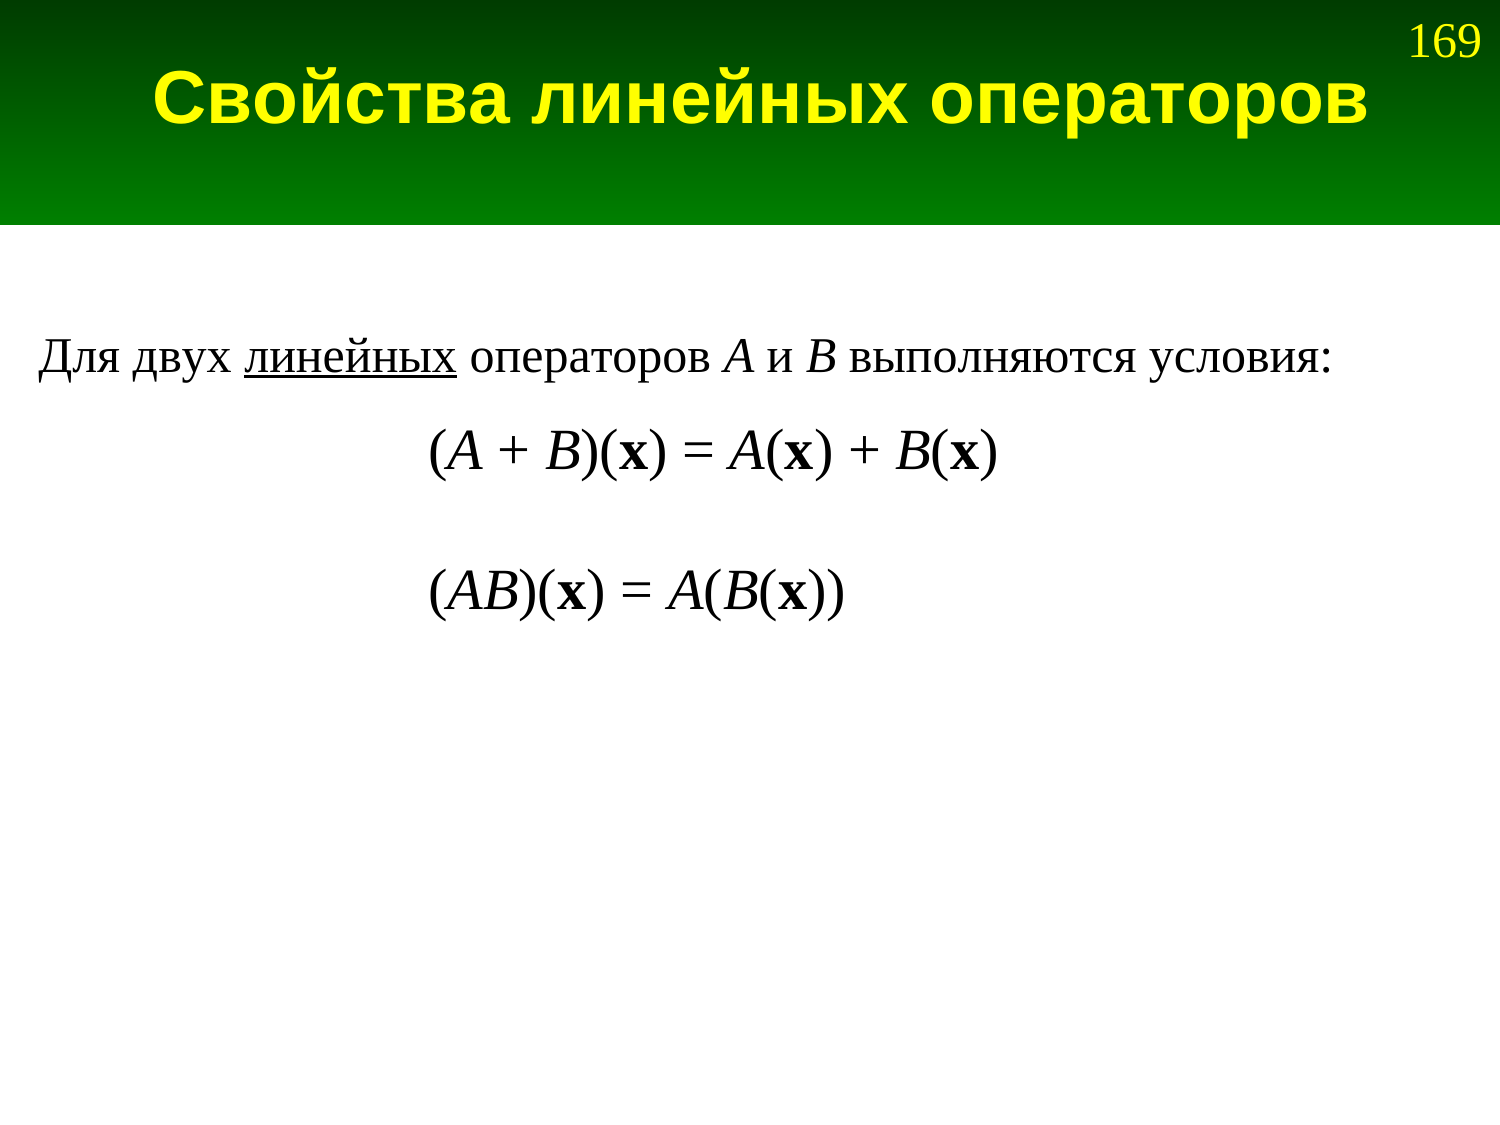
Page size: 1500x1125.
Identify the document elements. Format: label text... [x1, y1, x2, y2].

text_box Для двух линейных операторов A и B выполняются условия: [23, 314, 1368, 390]
text_box (A + B)(x) = A(x) + B(x) (AB)(x) = A(B(x)) [413, 403, 1096, 629]
title Свойства линейных операторов [123, 0, 1399, 192]
